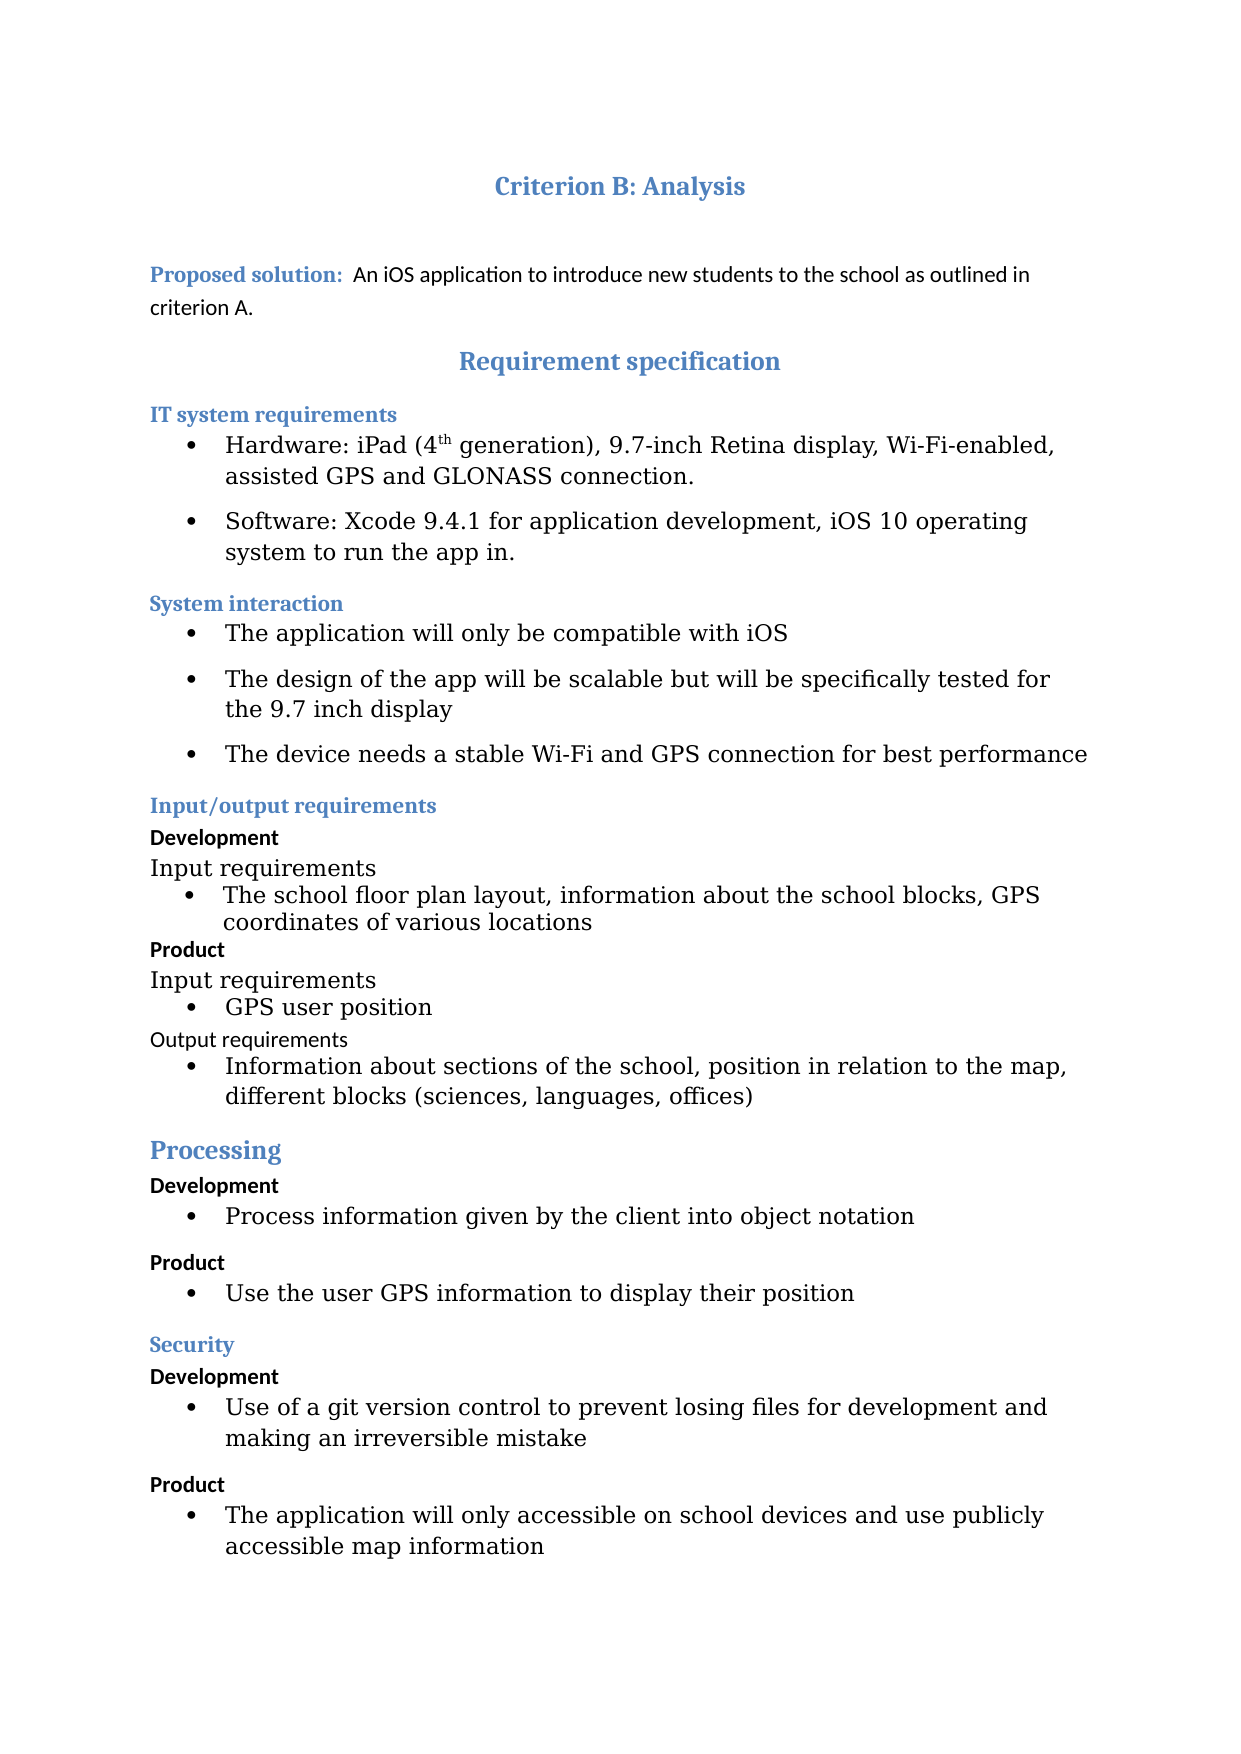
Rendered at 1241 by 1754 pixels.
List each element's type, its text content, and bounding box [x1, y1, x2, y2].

list The design of the app will be scalable but will be specifically tested for the 9.7 inch display [187, 666, 1090, 723]
subtitle IT system requirements [150, 402, 1090, 428]
list The device needs a stable Wi-Fi and GPS connection for best performance [187, 742, 1090, 768]
subtitle System interaction [150, 590, 1090, 617]
subtitle Requirement specification [150, 346, 1090, 377]
list GPS user position [187, 994, 1090, 1021]
list Process information given by the client into object notation [187, 1203, 1090, 1229]
list Software: Xcode 9.4.1 for application development, iOS 10 operating system to run the app in. [187, 508, 1090, 566]
subtitle Processing [150, 1135, 1090, 1166]
text Product [150, 1248, 1090, 1276]
list The school floor plan layout, information about the school blocks, GPS coordinates of various locations [185, 882, 1090, 935]
list Use the user GPS information to display their position [187, 1280, 1090, 1307]
list Use of a git version control to prevent losing files for development and making an irreversible mistake [187, 1394, 1090, 1451]
list Hardware: iPad (4th generation), 9.7-inch Retina display, Wi-Fi-enabled, assisted GPS and GLONASS connection. [187, 432, 1090, 490]
text Product [150, 935, 1090, 963]
subtitle Proposed solution: An iOS application to introduce new students to the school as outlined in criterion A. [150, 260, 1090, 321]
subtitle Criterion B: Analysis [150, 171, 1090, 202]
text Product [150, 1470, 1090, 1498]
text Development [150, 1171, 1090, 1199]
text Development [150, 823, 1090, 851]
text Input requirements [150, 968, 1090, 994]
list Information about sections of the school, position in relation to the map, different blocks (sciences, languages, offices) [187, 1053, 1090, 1110]
subtitle Security [150, 1332, 1090, 1358]
list The application will only accessible on school devices and use publicly accessible map information [187, 1502, 1090, 1559]
list The application will only be compatible with iOS [187, 621, 1090, 647]
text Input requirements [150, 855, 1090, 882]
text Development [150, 1362, 1090, 1390]
subtitle Input/output requirements [150, 793, 1090, 819]
text Output requirements [150, 1025, 1090, 1053]
